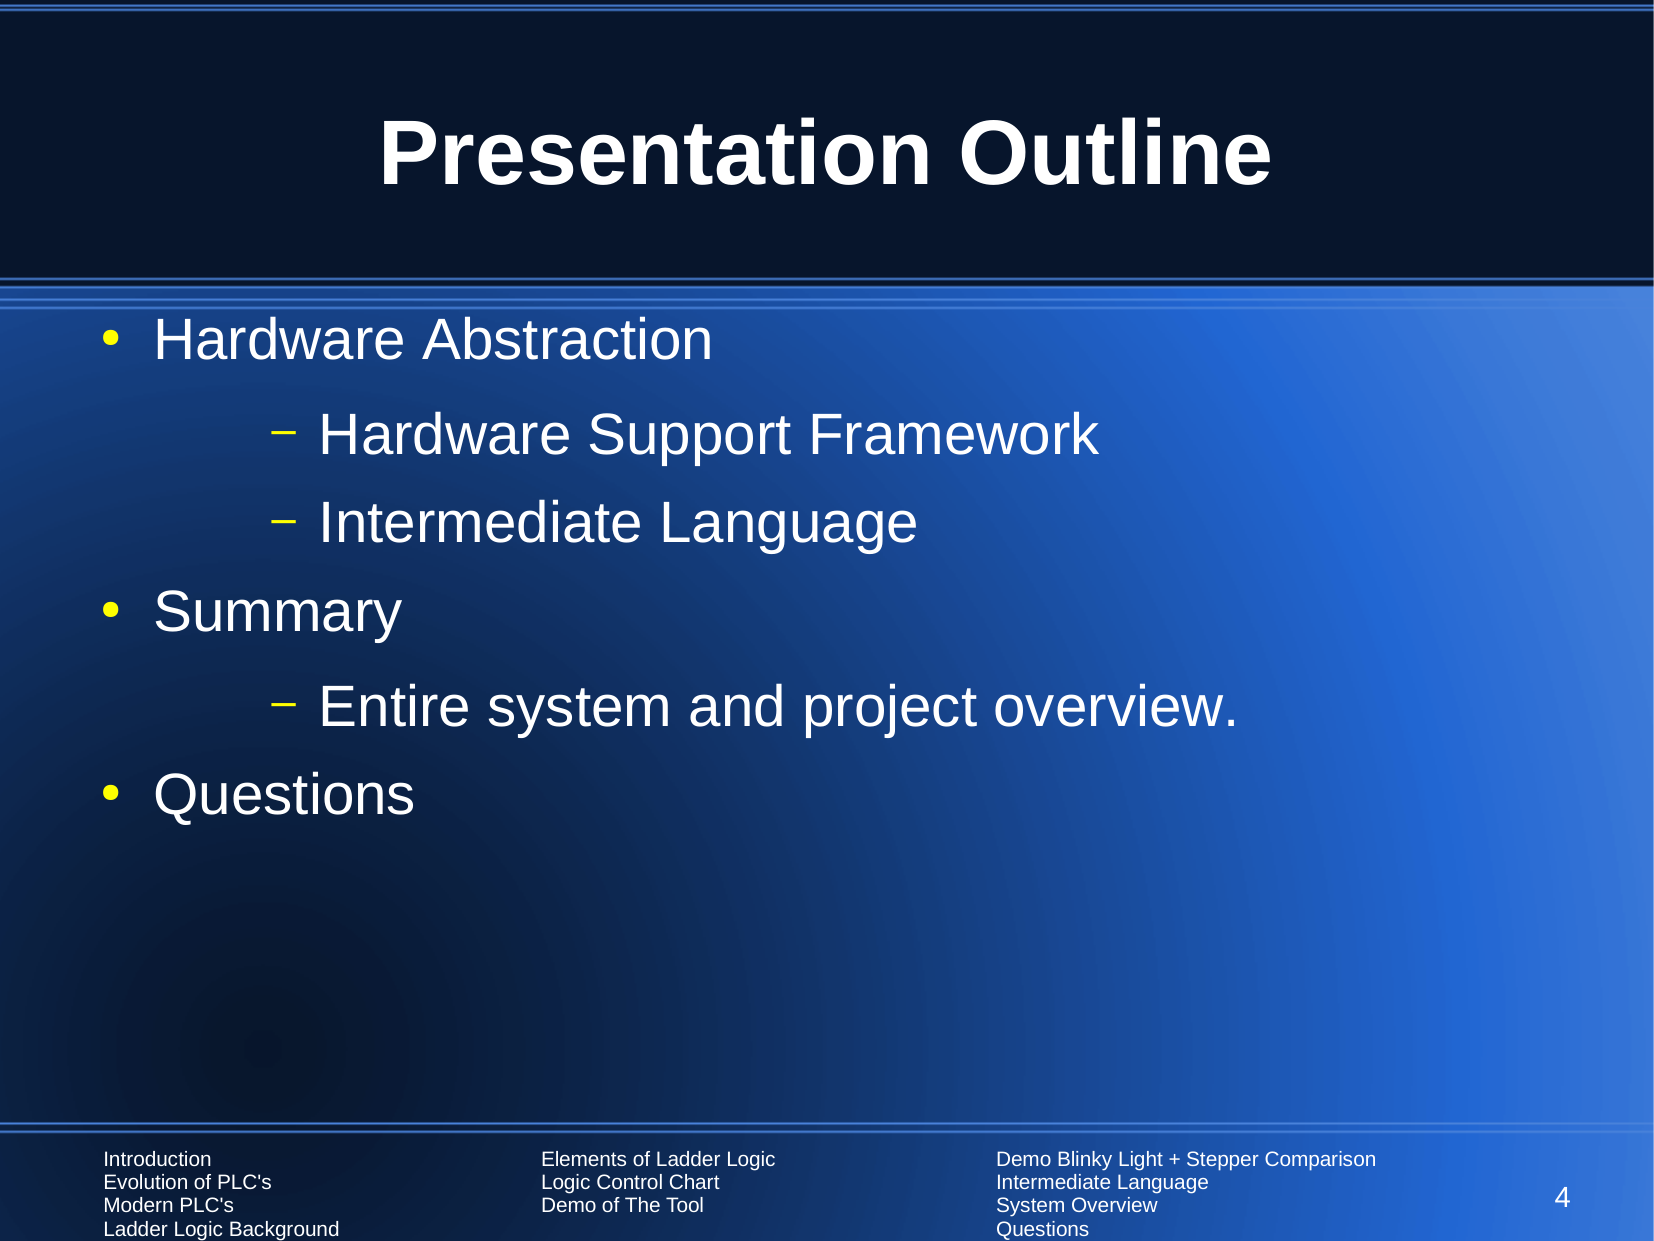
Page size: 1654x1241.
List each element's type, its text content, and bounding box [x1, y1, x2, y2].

picture [0, 0, 1654, 1241]
list Hardware Abstraction Hardware Support Framework Intermediate Language Summary Entire system and project overview. Questions [82, 307, 1571, 1108]
title Presentation Outline [82, 56, 1571, 250]
